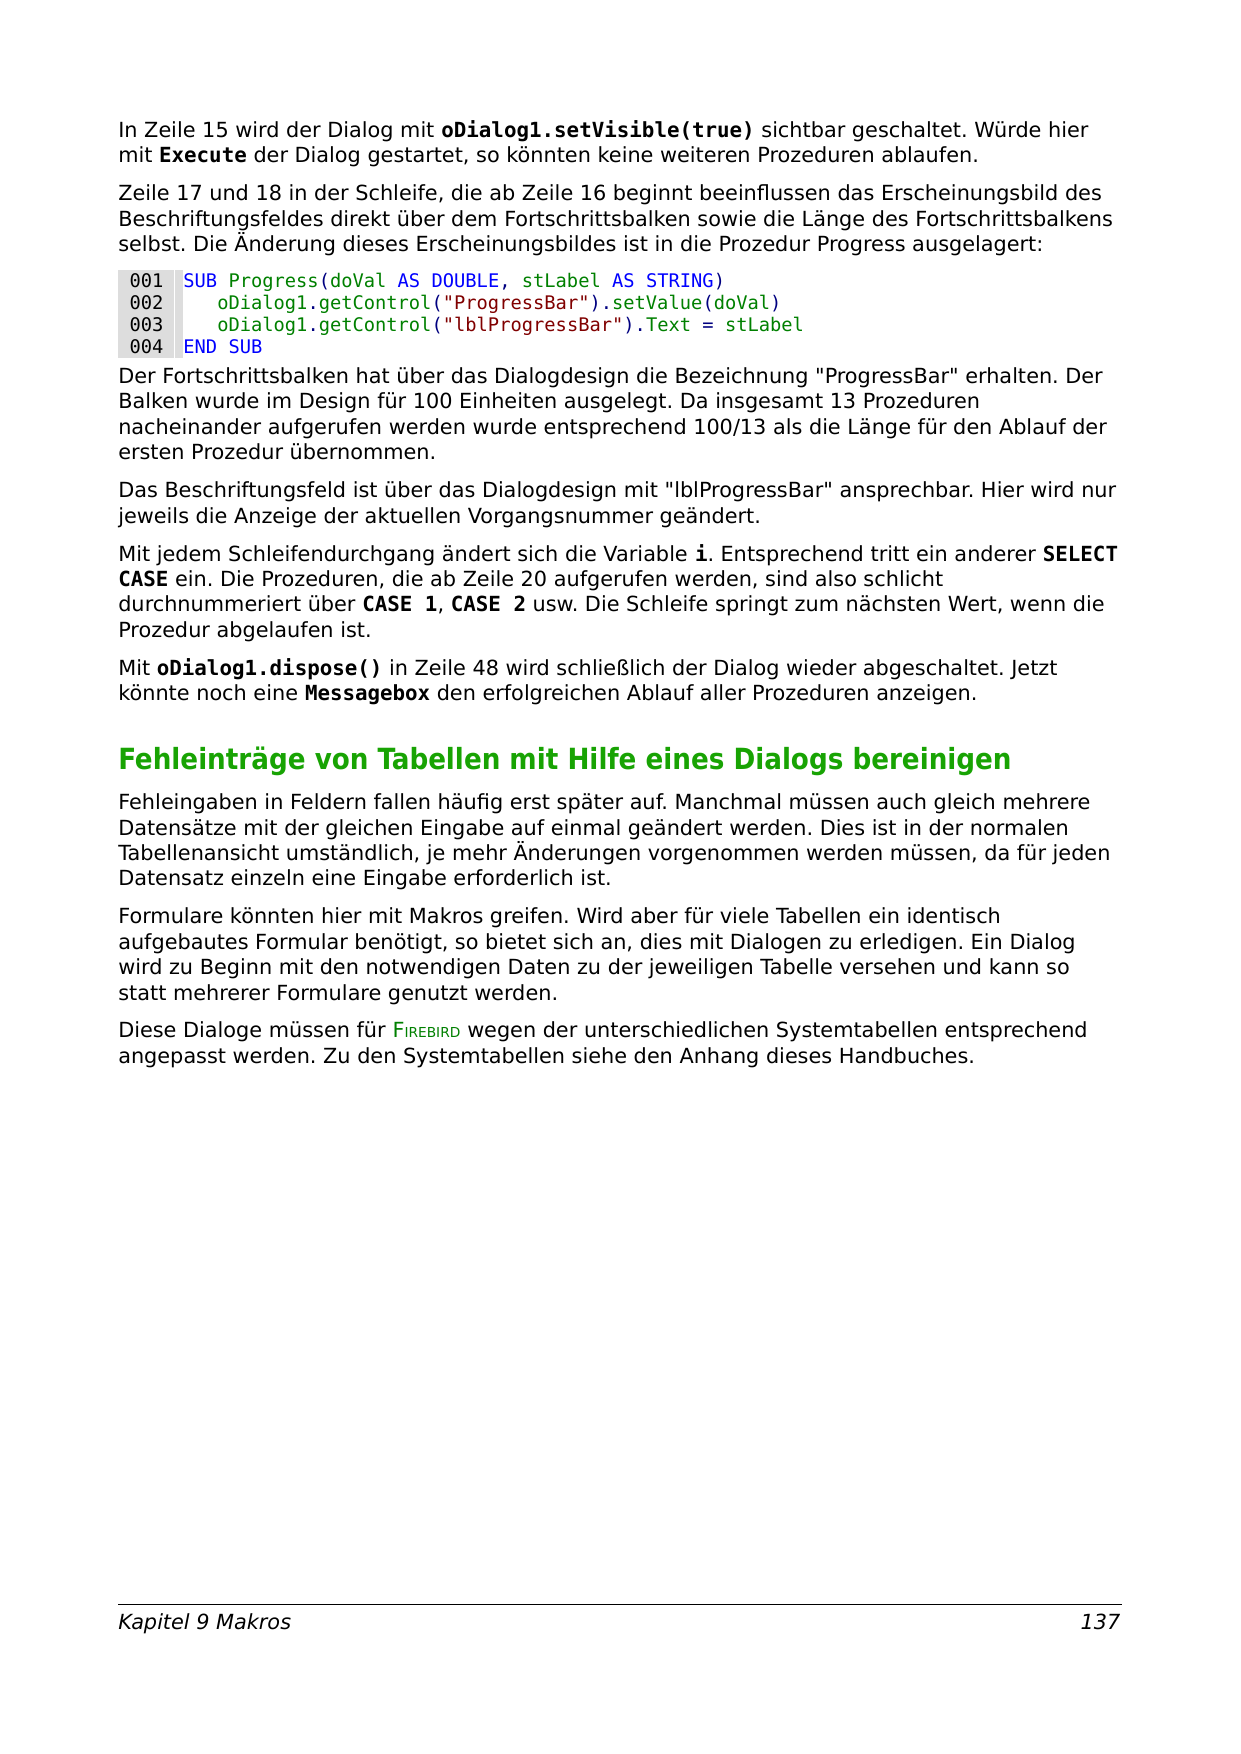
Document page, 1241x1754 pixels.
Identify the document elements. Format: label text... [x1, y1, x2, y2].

text Zeile 17 und 18 in der Schleife, die ab Zeile 16 beginnt beeinflussen das Erscheinungsbild des Beschriftungsfeldes direkt über dem Fortschrittsbalken sowie die Länge des Fortschrittsbalkens selbst. Die Änderung dieses Erscheinungsbildes ist in die Prozedur Progress ausgelagert: [118, 181, 1122, 257]
text Das Beschriftungsfeld ist über das Dialogdesign mit "lblProgressBar" ansprechbar. Hier wird nur jeweils die Anzeige der aktuellen Vorgangsnummer geändert. [118, 478, 1122, 528]
text Diese Dialoge müssen für Firebird wegen der unterschiedlichen Systemtabellen entsprechend angepasst werden. Zu den Systemtabellen siehe den Anhang dieses Handbuches. [118, 1018, 1122, 1068]
list oDialog1.getControl("lblProgressBar").Text = stLabel [183, 314, 1122, 336]
text Der Fortschrittsbalken hat über das Dialogdesign die Bezeichnung "ProgressBar" erhalten. Der Balken wurde im Design für 100 Einheiten ausgelegt. Da insgesamt 13 Prozeduren nacheinander aufgerufen werden wurde entsprechend 100/13 als die Länge für den Ablauf der ersten Prozedur übernommen. [118, 364, 1122, 465]
subtitle Fehleinträge von Tabellen mit Hilfe eines Dialogs bereinigen [118, 742, 1122, 776]
text Formulare könnten hier mit Makros greifen. Wird aber für viele Tabellen ein identisch aufgebautes Formular benötigt, so bietet sich an, dies mit Dialogen zu erledigen. Ein Dialog wird zu Beginn mit den notwendigen Daten zu der jeweiligen Tabelle versehen und kann so statt mehrerer Formulare genutzt werden. [118, 904, 1122, 1005]
list oDialog1.getControl("ProgressBar").setValue(doVal) [183, 292, 1122, 314]
text In Zeile 15 wird der Dialog mit oDialog1.setVisible(true) sichtbar geschaltet. Würde hier mit Execute der Dialog gestartet, so könnten keine weiteren Prozeduren ablaufen. [118, 118, 1122, 168]
text Mit jedem Schleifendurchgang ändert sich die Variable i. Entsprechend tritt ein anderer SELECT CASE ein. Die Prozeduren, die ab Zeile 20 aufgerufen werden, sind also schlicht durchnummeriert über CASE 1, CASE 2 usw. Die Schleife springt zum nächsten Wert, wenn die Prozedur abgelaufen ist. [118, 542, 1122, 642]
text Mit oDialog1.dispose() in Zeile 48 wird schließlich der Dialog wieder abgeschaltet. Jetzt könnte noch eine Messagebox den erfolgreichen Ablauf aller Prozeduren anzeigen. [118, 656, 1122, 706]
text Fehleingaben in Feldern fallen häufig erst später auf. Manchmal müssen auch gleich mehrere Datensätze mit der gleichen Eingabe auf einmal geändert werden. Dies ist in der normalen Tabellenansicht umständlich, je mehr Änderungen vorgenommen werden müssen, da für jeden Datensatz einzeln eine Eingabe erforderlich ist. [118, 790, 1122, 891]
list SUB Progress(doVal AS DOUBLE, stLabel AS STRING) [183, 270, 1122, 292]
list END SUB [183, 336, 1122, 358]
